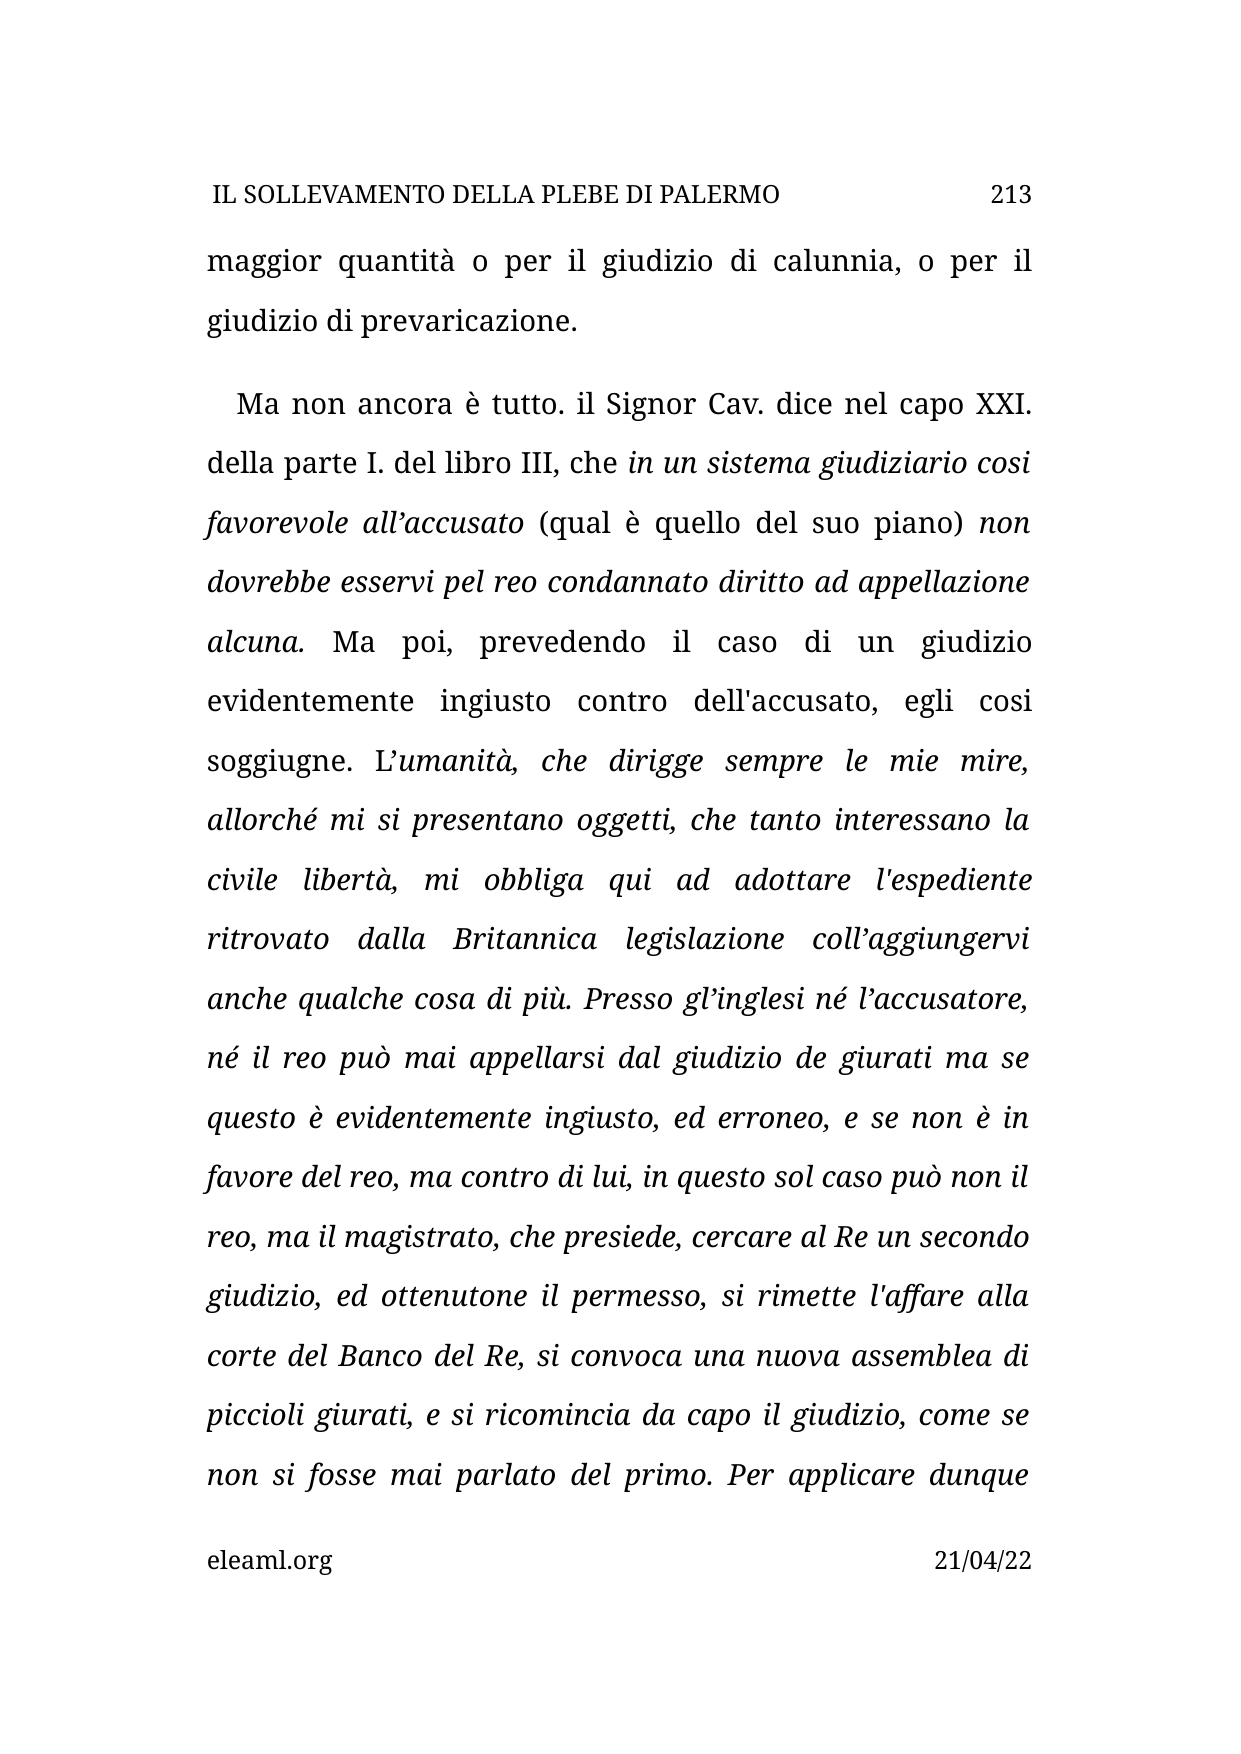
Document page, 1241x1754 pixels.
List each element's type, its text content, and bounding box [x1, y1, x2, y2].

text maggior quantità o per il giudizio di calunnia, o per il giudizio di prevaricazione. [207, 241, 1033, 340]
text Ma non ancora è tutto. il Signor Cav. dice nel capo XXI. della parte I. del libro III, che in un sistema giudiziario cosi favorevole all’accusato (qual è quello del suo piano) non dovrebbe esservi pel reo condannato diritto ad appellazione alcuna. Ma poi, prevedendo il caso di un giudizio evidentemente ingiusto contro dell'accusato, egli cosi soggiugne. L’umanità, che dirigge sempre le mie mire, allorché mi si presentano oggetti, che tanto interessano la civile libertà, mi obbliga qui ad adottare l'espediente ritrovato dalla Britannica legislazione coll’aggiungervi anche qualche cosa di più. Presso gl’inglesi né l’accusatore, né il reo può mai appellarsi dal giudizio de giurati ma se questo è evidentemente ingiusto, ed erroneo, e se non è in favore del reo, ma contro di lui, in questo sol caso può non il reo, ma il magistrato, che presiede, cercare al Re un secondo giudizio, ed ottenutone il permesso, si rimette l'affare alla corte del Banco del Re, si convoca una nuova assemblea di piccioli giurati, e si ricomincia da capo il giudizio, come se non si fosse mai parlato del primo. Per applicare dunque [207, 383, 1033, 1493]
